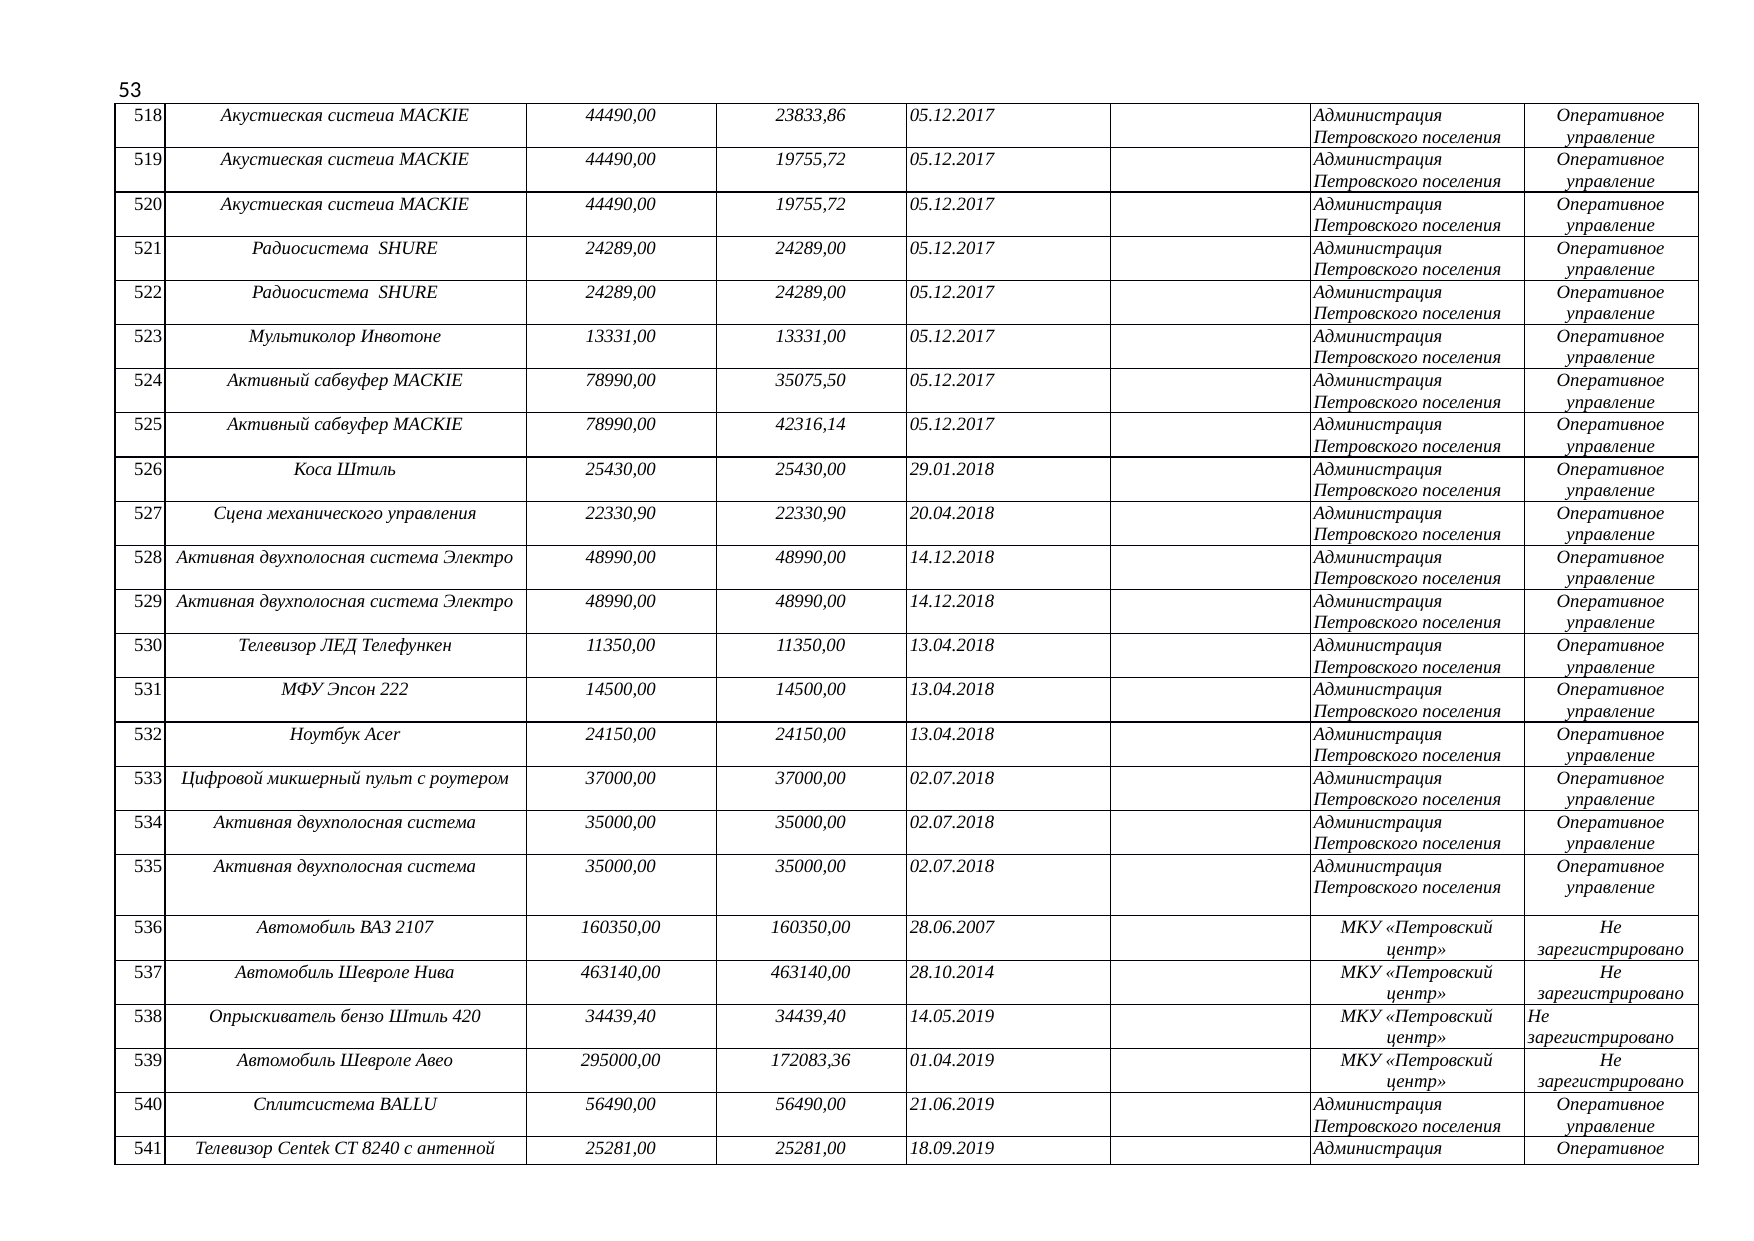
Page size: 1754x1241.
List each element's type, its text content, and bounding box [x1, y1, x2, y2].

table_cell Администрация Петровского поселения [1311, 237, 1524, 280]
table_cell Не зарегистрировано [1525, 961, 1698, 1004]
table_cell Администрация Петровского поселения [1311, 148, 1524, 191]
table_cell 526 [116, 458, 164, 501]
table_cell 48990,00 [527, 590, 716, 633]
table_cell Администрация Петровского поселения [1311, 855, 1524, 915]
table_cell 02.07.2018 [907, 811, 1110, 854]
table_cell 14.12.2018 [907, 590, 1110, 633]
table_cell [1111, 855, 1310, 915]
table_cell [1111, 1005, 1310, 1048]
table_cell 23833,86 [717, 104, 906, 147]
table_cell Сцена механического управления [166, 502, 526, 545]
table_cell 11350,00 [527, 634, 716, 677]
table_cell 538 [116, 1005, 164, 1048]
table_cell 24289,00 [717, 281, 906, 324]
table_cell 34439,40 [527, 1005, 716, 1048]
table_cell [1111, 369, 1310, 412]
table_cell Администрация Петровского поселения [1311, 678, 1524, 721]
table_cell 19755,72 [717, 148, 906, 191]
table_cell 463140,00 [527, 961, 716, 1004]
table_cell Оперативное управление [1525, 767, 1698, 810]
table_cell Администрация Петровского поселения [1311, 458, 1524, 501]
table_cell 34439,40 [717, 1005, 906, 1048]
table_cell 48990,00 [527, 546, 716, 589]
table_cell [1111, 546, 1310, 589]
table_cell Администрация Петровского поселения [1311, 502, 1524, 545]
table_cell Администрация Петровского поселения [1311, 811, 1524, 854]
table_cell Оперативное управление [1525, 546, 1698, 589]
table_cell Оперативное управление [1525, 590, 1698, 633]
table_cell 02.07.2018 [907, 767, 1110, 810]
table_cell 536 [116, 916, 164, 959]
table_cell 78990,00 [527, 413, 716, 456]
table_cell 160350,00 [717, 916, 906, 959]
table_cell 35075,50 [717, 369, 906, 412]
table_cell МКУ «Петровский центр» [1311, 1005, 1524, 1048]
table_cell 13.04.2018 [907, 634, 1110, 677]
table_cell Оперативное управление [1525, 502, 1698, 545]
table_cell Акустиеская систеиа MACKIE [166, 104, 526, 147]
table_cell 539 [116, 1049, 164, 1092]
table_cell 160350,00 [527, 916, 716, 959]
table_cell 534 [116, 811, 164, 854]
table_cell 14.12.2018 [907, 546, 1110, 589]
table_cell 56490,00 [527, 1093, 716, 1136]
table_cell 14500,00 [717, 678, 906, 721]
table_cell 28.06.2007 [907, 916, 1110, 959]
table_cell 42316,14 [717, 413, 906, 456]
table_cell [1111, 502, 1310, 545]
table_cell 35000,00 [717, 811, 906, 854]
table_cell МКУ «Петровский центр» [1311, 916, 1524, 959]
table_cell Активная двухполосная система Электро [166, 546, 526, 589]
table_cell [1111, 104, 1310, 147]
table_cell 24150,00 [527, 723, 716, 766]
table_cell 537 [116, 961, 164, 1004]
table_cell [1111, 634, 1310, 677]
table_cell [1111, 237, 1310, 280]
table_cell 14500,00 [527, 678, 716, 721]
table_cell 523 [116, 325, 164, 368]
table_cell 11350,00 [717, 634, 906, 677]
table_cell [1111, 325, 1310, 368]
table_cell Активный сабвуфер MACKIE [166, 413, 526, 456]
table_cell Активный сабвуфер MACKIE [166, 369, 526, 412]
table_cell Активная двухполосная система [166, 855, 526, 915]
table_cell 528 [116, 546, 164, 589]
table_cell 24289,00 [527, 237, 716, 280]
table_cell [1111, 1137, 1310, 1164]
table_cell [1111, 148, 1310, 191]
table_cell Радиосистема SHURE [166, 237, 526, 280]
table_cell 37000,00 [527, 767, 716, 810]
table_cell 520 [116, 193, 164, 236]
table_cell [1111, 916, 1310, 959]
table_cell 13.04.2018 [907, 678, 1110, 721]
table_cell 172083,36 [717, 1049, 906, 1092]
table_cell Радиосистема SHURE [166, 281, 526, 324]
table_cell Администрация Петровского поселения [1311, 193, 1524, 236]
table_cell 524 [116, 369, 164, 412]
table_cell [1111, 811, 1310, 854]
table_cell Оперативное управление [1525, 1093, 1698, 1136]
table_cell Оперативное [1525, 1137, 1698, 1164]
table_cell Сплитсистема BALLU [166, 1093, 526, 1136]
table_cell Оперативное управление [1525, 193, 1698, 236]
table_cell МФУ Эпсон 222 [166, 678, 526, 721]
table_cell 519 [116, 148, 164, 191]
table_cell 20.04.2018 [907, 502, 1110, 545]
table_cell Администрация Петровского поселения [1311, 634, 1524, 677]
table_cell [1111, 1049, 1310, 1092]
table_cell Оперативное управление [1525, 148, 1698, 191]
table_cell Оперативное управление [1525, 723, 1698, 766]
table_cell Не зарегистрировано [1525, 916, 1698, 959]
table_cell Автомобиль Шевроле Нива [166, 961, 526, 1004]
table_cell 24289,00 [527, 281, 716, 324]
table_cell 44490,00 [527, 104, 716, 147]
table_cell [1111, 961, 1310, 1004]
table_cell [1111, 193, 1310, 236]
table_cell Не зарегистрировано [1525, 1005, 1698, 1048]
table_cell 35000,00 [527, 855, 716, 915]
table_cell Администрация Петровского поселения [1311, 546, 1524, 589]
table_cell 05.12.2017 [907, 237, 1110, 280]
table_cell 25430,00 [527, 458, 716, 501]
table_cell Администрация Петровского поселения [1311, 767, 1524, 810]
table_cell Оперативное управление [1525, 811, 1698, 854]
table_cell МКУ «Петровский центр» [1311, 961, 1524, 1004]
table_cell 05.12.2017 [907, 148, 1110, 191]
table_cell Администрация Петровского поселения [1311, 325, 1524, 368]
table_cell Администрация Петровского поселения [1311, 1093, 1524, 1136]
table_cell 13331,00 [527, 325, 716, 368]
table_cell 01.04.2019 [907, 1049, 1110, 1092]
table_cell 05.12.2017 [907, 104, 1110, 147]
table_cell 522 [116, 281, 164, 324]
table_cell Оперативное управление [1525, 458, 1698, 501]
table_cell Оперативное управление [1525, 281, 1698, 324]
table_cell 540 [116, 1093, 164, 1136]
table_cell Опрыскиватель бензо Штиль 420 [166, 1005, 526, 1048]
table_cell [1111, 678, 1310, 721]
table_cell Оперативное управление [1525, 413, 1698, 456]
table_cell 525 [116, 413, 164, 456]
table_cell Администрация Петровского поселения [1311, 590, 1524, 633]
table_cell 532 [116, 723, 164, 766]
table_cell 22330,90 [717, 502, 906, 545]
table_cell 44490,00 [527, 193, 716, 236]
table_cell Администрация Петровского поселения [1311, 281, 1524, 324]
table_cell 13.04.2018 [907, 723, 1110, 766]
table_cell 22330,90 [527, 502, 716, 545]
table_cell 05.12.2017 [907, 325, 1110, 368]
table_cell Администрация Петровского поселения [1311, 413, 1524, 456]
table_cell Телевизор Centek СТ 8240 с антенной [166, 1137, 526, 1164]
table_cell 13331,00 [717, 325, 906, 368]
table_cell 35000,00 [717, 855, 906, 915]
table_cell [1111, 413, 1310, 456]
table_cell Администрация Петровского поселения [1311, 723, 1524, 766]
table_cell Автомобиль ВАЗ 2107 [166, 916, 526, 959]
table_cell [1111, 767, 1310, 810]
table_cell Администрация [1311, 1137, 1524, 1164]
table_cell Оперативное управление [1525, 369, 1698, 412]
table_cell 541 [116, 1137, 164, 1164]
table_cell 527 [116, 502, 164, 545]
table_cell 24289,00 [717, 237, 906, 280]
table_cell Акустиеская систеиа MACKIE [166, 148, 526, 191]
table_cell 518 [116, 104, 164, 147]
table_cell 521 [116, 237, 164, 280]
table_cell Активная двухполосная система Электро [166, 590, 526, 633]
table_cell 535 [116, 855, 164, 915]
table_cell 05.12.2017 [907, 369, 1110, 412]
table_cell 78990,00 [527, 369, 716, 412]
table_cell 05.12.2017 [907, 281, 1110, 324]
table_cell 05.12.2017 [907, 413, 1110, 456]
table_cell Оперативное управление [1525, 855, 1698, 915]
table_cell [1111, 458, 1310, 501]
table_cell Автомобиль Шевроле Авео [166, 1049, 526, 1092]
table_cell 463140,00 [717, 961, 906, 1004]
table_cell Оперативное управление [1525, 237, 1698, 280]
table_cell 533 [116, 767, 164, 810]
table_cell 529 [116, 590, 164, 633]
table_cell Оперативное управление [1525, 104, 1698, 147]
table_cell 14.05.2019 [907, 1005, 1110, 1048]
table_cell Не зарегистрировано [1525, 1049, 1698, 1092]
table_cell [1111, 1093, 1310, 1136]
table_cell Администрация Петровского поселения [1311, 104, 1524, 147]
table_cell [1111, 590, 1310, 633]
table_cell 25430,00 [717, 458, 906, 501]
table_cell 44490,00 [527, 148, 716, 191]
table_cell Коса Штиль [166, 458, 526, 501]
table_cell Активная двухполосная система [166, 811, 526, 854]
table_cell Оперативное управление [1525, 634, 1698, 677]
table_cell МКУ «Петровский центр» [1311, 1049, 1524, 1092]
table_cell 19755,72 [717, 193, 906, 236]
table_cell [1111, 723, 1310, 766]
table_cell 02.07.2018 [907, 855, 1110, 915]
table_cell Акустиеская систеиа MACKIE [166, 193, 526, 236]
table_cell Телевизор ЛЕД Телефункен [166, 634, 526, 677]
table_cell Администрация Петровского поселения [1311, 369, 1524, 412]
table_cell 35000,00 [527, 811, 716, 854]
table_cell 37000,00 [717, 767, 906, 810]
table_cell 56490,00 [717, 1093, 906, 1136]
table_cell 25281,00 [527, 1137, 716, 1164]
table_cell 295000,00 [527, 1049, 716, 1092]
table_cell 28.10.2014 [907, 961, 1110, 1004]
table_cell 05.12.2017 [907, 193, 1110, 236]
table_cell 18.09.2019 [907, 1137, 1110, 1164]
table_cell 21.06.2019 [907, 1093, 1110, 1136]
table_cell Оперативное управление [1525, 325, 1698, 368]
table_cell 530 [116, 634, 164, 677]
table_cell 48990,00 [717, 546, 906, 589]
table_cell [1111, 281, 1310, 324]
table_cell Оперативное управление [1525, 678, 1698, 721]
table_cell 48990,00 [717, 590, 906, 633]
table_cell 29.01.2018 [907, 458, 1110, 501]
table_cell Ноутбук Acer [166, 723, 526, 766]
table_cell 25281,00 [717, 1137, 906, 1164]
table_cell 24150,00 [717, 723, 906, 766]
table_cell Мультиколор Инвотоне [166, 325, 526, 368]
table_cell 531 [116, 678, 164, 721]
table_cell Цифровой микшерный пульт с роутером [166, 767, 526, 810]
